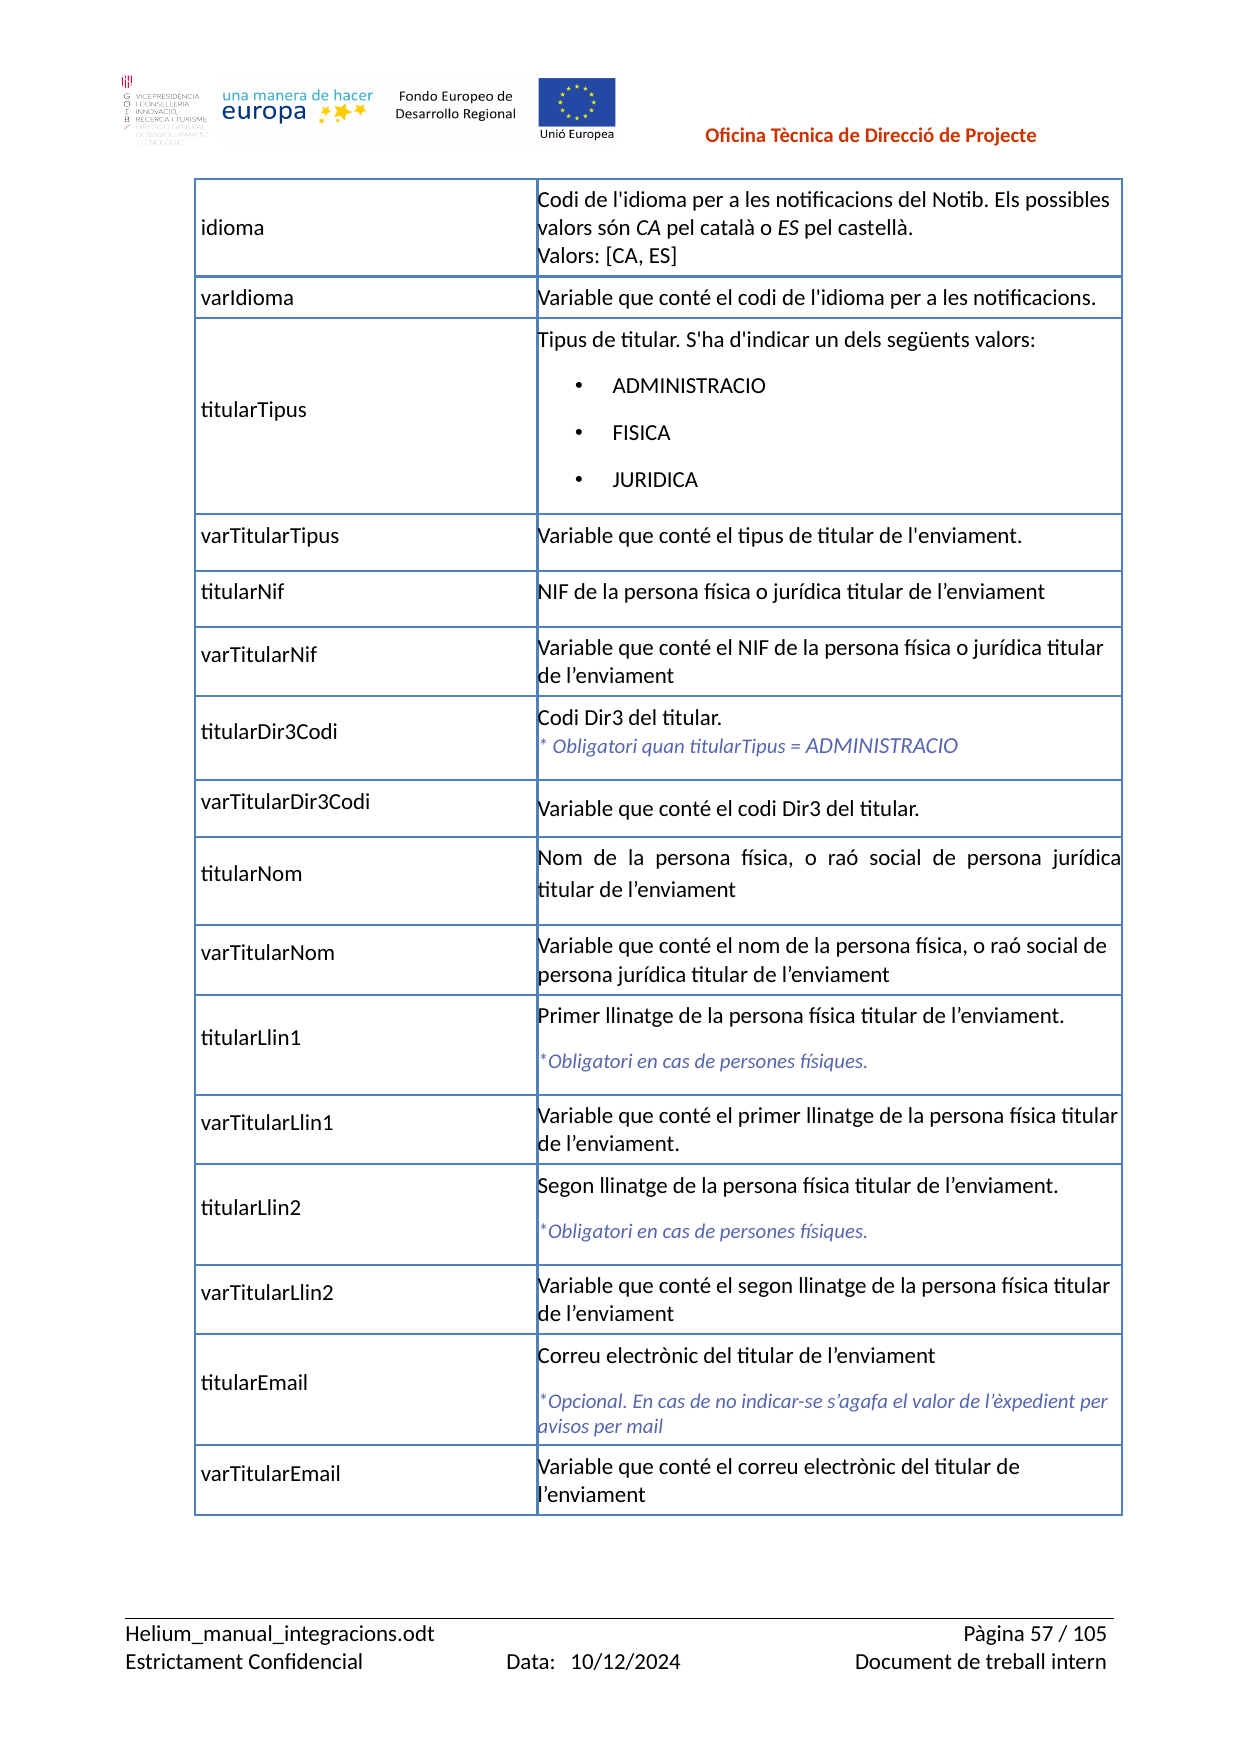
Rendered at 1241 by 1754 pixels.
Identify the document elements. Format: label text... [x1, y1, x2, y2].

table_cell Variable que conté el codi Dir3 del titular. [539, 781, 1121, 836]
table_cell Codi de l'idioma per a les notificacions del Notib. Els possibles valors són CA pel català o ES pel castellà. Valors: [CA, ES] [539, 180, 1121, 275]
table_cell varTitularNif [196, 628, 536, 695]
table_cell varIdioma [196, 278, 536, 317]
table_cell titularNif [196, 572, 536, 626]
table_cell Tipus de titular. S'ha d'indicar un dels següents valors: ADMINISTRACIO FISICA JURIDICA [539, 319, 1121, 513]
table_cell Variable que conté el codi de l'idioma per a les notificacions. [539, 278, 1121, 317]
table_cell varTitularDir3Codi [196, 781, 536, 836]
picture [118, 73, 213, 147]
table_cell Codi Dir3 del titular. * Obligatori quan titularTipus = ADMINISTRACIO [539, 697, 1121, 779]
table_cell titularEmail [196, 1335, 536, 1444]
picture [219, 73, 621, 147]
table_cell varTitularTipus [196, 515, 536, 569]
table_cell Primer llinatge de la persona física titular de l’enviament. *Obligatori en cas de persones físiques. [539, 996, 1121, 1094]
table_cell Variable que conté el NIF de la persona física o jurídica titular de l’enviament [539, 628, 1121, 695]
table_cell varTitularNom [196, 926, 536, 993]
table_cell Segon llinatge de la persona física titular de l’enviament. *Obligatori en cas de persones físiques. [539, 1165, 1121, 1264]
table_cell NIF de la persona física o jurídica titular de l’enviament [539, 572, 1121, 626]
table_cell varTitularLlin2 [196, 1266, 536, 1333]
table_cell idioma [196, 180, 536, 275]
table_cell Variable que conté el correu electrònic del titular de l’enviament [539, 1446, 1121, 1514]
table_cell varTitularLlin1 [196, 1096, 536, 1163]
table_cell varTitularEmail [196, 1446, 536, 1514]
table_cell titularNom [196, 838, 536, 924]
table_cell titularTipus [196, 319, 536, 513]
table_cell titularLlin2 [196, 1165, 536, 1264]
table_cell Nom de la persona física, o raó social de persona jurídica titular de l’enviament [539, 838, 1121, 924]
table_cell Variable que conté el primer llinatge de la persona física titular de l’enviament. [539, 1096, 1121, 1163]
table_cell titularDir3Codi [196, 697, 536, 779]
table_cell Variable que conté el nom de la persona física, o raó social de persona jurídica titular de l’enviament [539, 926, 1121, 993]
table_cell Correu electrònic del titular de l’enviament *Opcional. En cas de no indicar-se s’agafa el valor de l’èxpedient per avisos per mail [539, 1335, 1121, 1444]
table_cell Variable que conté el tipus de titular de l'enviament. [539, 515, 1121, 569]
table_cell Variable que conté el segon llinatge de la persona física titular de l’enviament [539, 1266, 1121, 1333]
table_cell titularLlin1 [196, 996, 536, 1094]
